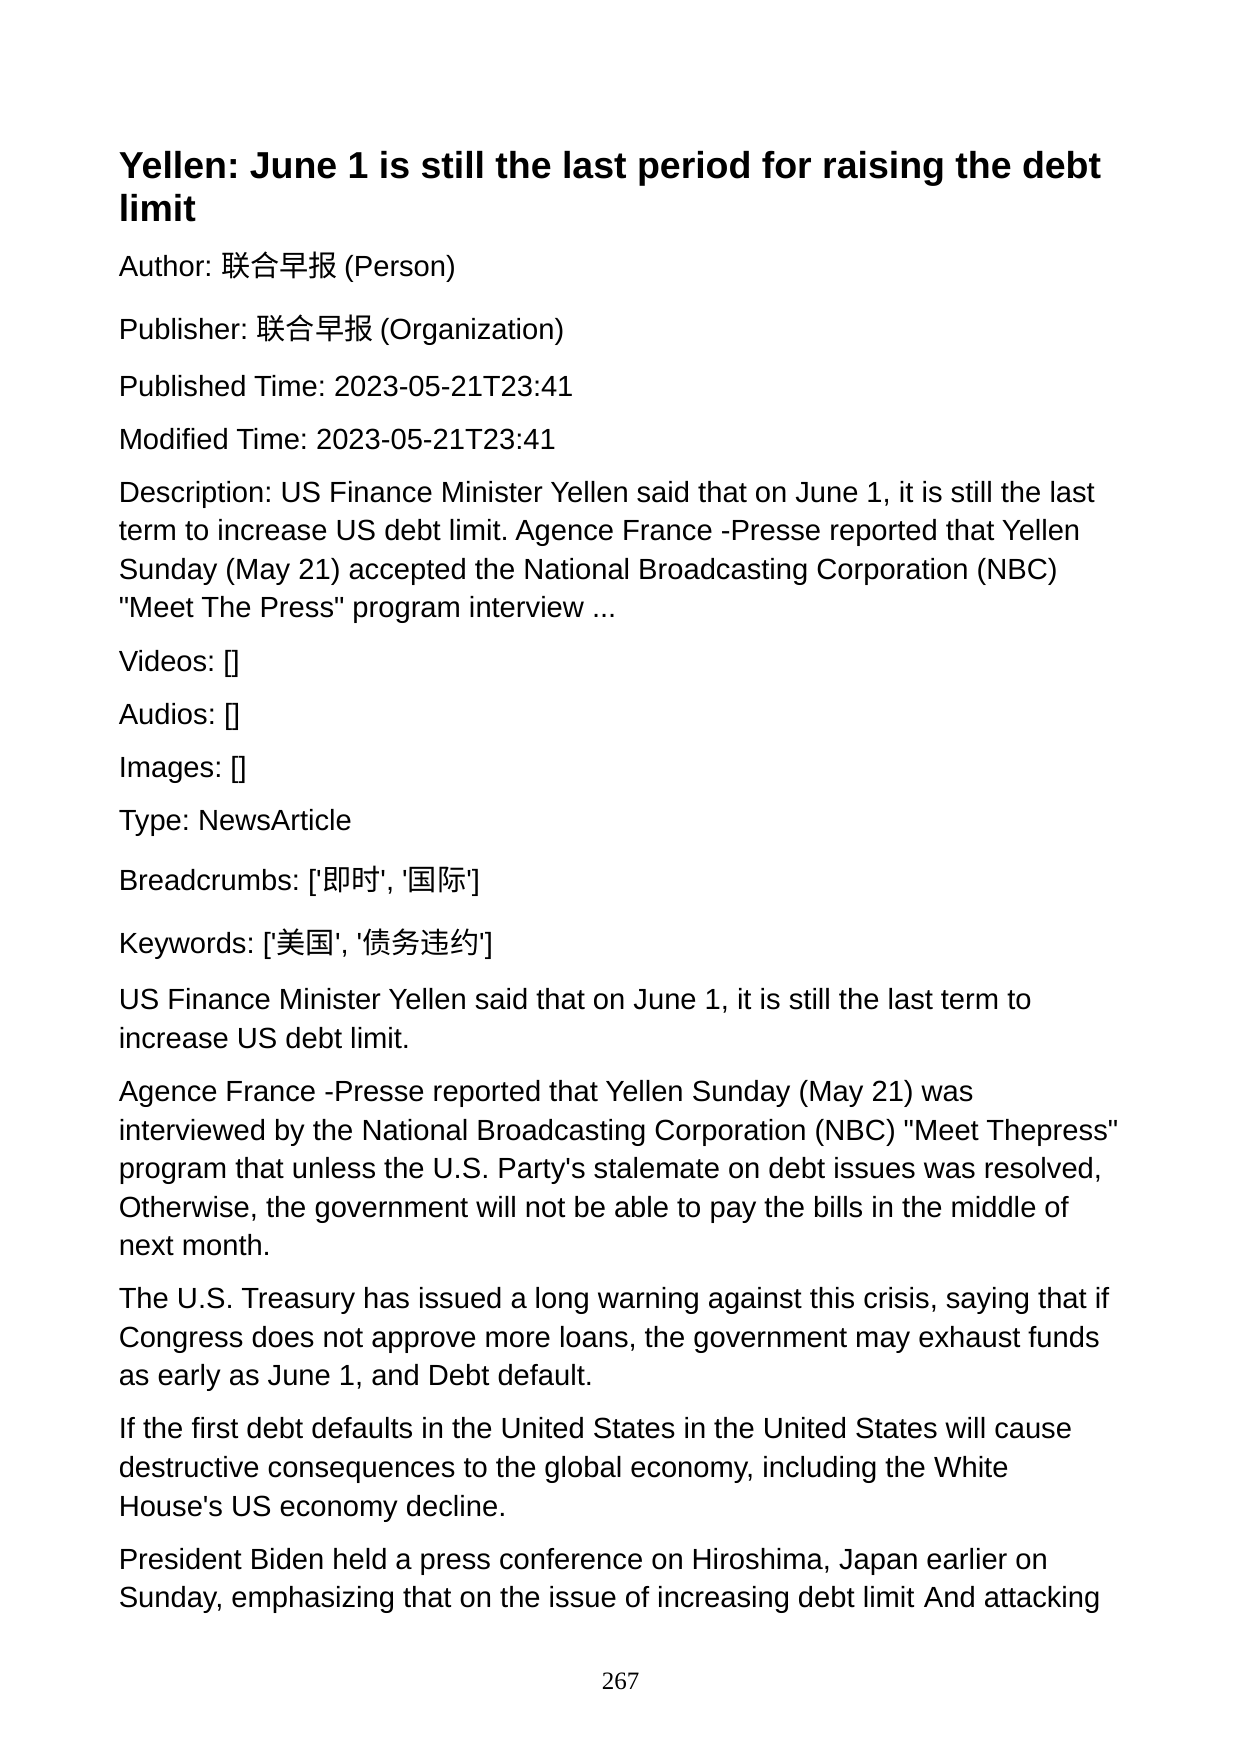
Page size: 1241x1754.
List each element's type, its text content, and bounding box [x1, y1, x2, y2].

text The U.S. Treasury has issued a long warning against this crisis, saying that if Congress does not approve more loans, the government may exhaust funds as early as June 1, and Debt default. [118, 1281, 1122, 1392]
text Videos: [] [118, 643, 1122, 677]
text Description: US Finance Minister Yellen said that on June 1, it is still the last term to increase US debt limit. Agence France -Presse reported that Yellen Sunday (May 21) accepted the National Broadcasting Corporation (NBC) "Meet The Press" program interview ... [118, 475, 1122, 624]
subtitle Yellen: June 1 is still the last period for raising the debt limit [118, 143, 1122, 230]
text Breadcrumbs: ['即时', '国际'] [118, 856, 1122, 898]
text Images: [] [118, 750, 1122, 783]
text Keywords: ['美国', '债务违约'] [118, 919, 1122, 961]
text US Finance Minister Yellen said that on June 1, it is still the last term to increase US debt limit. [118, 982, 1122, 1054]
text Publisher: 联合早报 (Organization) [118, 305, 1122, 348]
text Published Time: 2023-05-21T23:41 [118, 368, 1122, 402]
text Author: 联合早报 (Person) [118, 242, 1122, 284]
text Type: NewsArticle [118, 803, 1122, 836]
text If the first debt defaults in the United States in the United States will cause destructive consequences to the global economy, including the White House's US economy decline. [118, 1411, 1122, 1522]
text President Biden held a press conference on Hiroshima, Japan earlier on Sunday, emphasizing that on the issue of increasing debt limit And attacking [118, 1542, 1122, 1614]
text Audios: [] [118, 697, 1122, 730]
text Modified Time: 2023-05-21T23:41 [118, 422, 1122, 455]
text Agence France -Presse reported that Yellen Sunday (May 21) was interviewed by the National Broadcasting Corporation (NBC) "Meet Thepress" program that unless the U.S. Party's stalemate on debt issues was resolved, Otherwise, the government will not be able to pay the bills in the middle of next month. [118, 1074, 1122, 1262]
